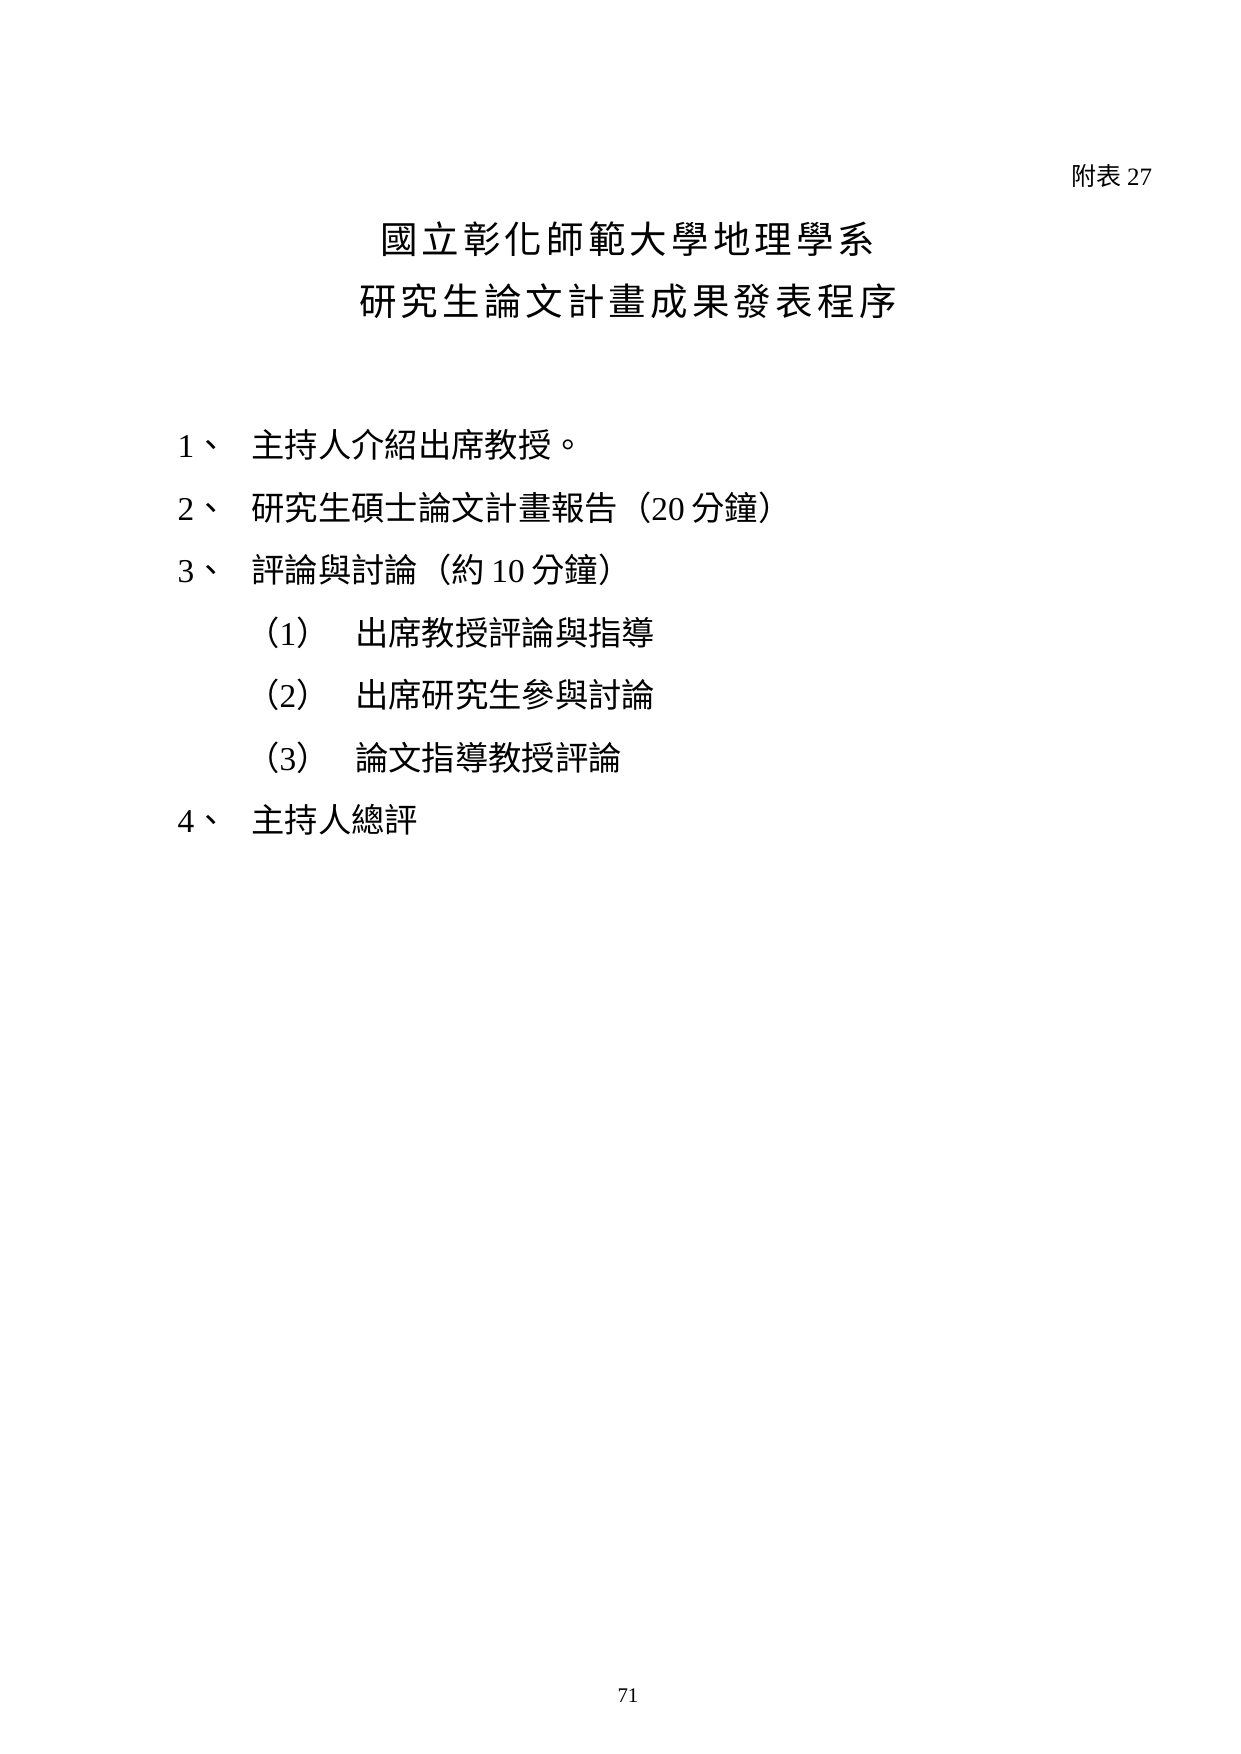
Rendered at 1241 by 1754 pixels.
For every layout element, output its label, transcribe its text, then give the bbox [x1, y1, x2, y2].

list 主持人總評 [177, 777, 1152, 839]
text 研究生論文計畫成果發表程序 [103, 258, 1152, 320]
list 主持人介紹出席教授。 [177, 402, 1152, 464]
list 研究生碩士論文計畫報告（20分鐘） [177, 464, 1152, 527]
list 出席研究生參與討論 [246, 652, 1152, 714]
list 評論與討論（約10分鐘） [177, 527, 1152, 589]
text 國立彰化師範大學地理學系 [103, 195, 1152, 258]
list 論文指導教授評論 [246, 714, 1152, 777]
text 附表 27 [103, 133, 1152, 195]
list 出席教授評論與指導 [246, 589, 1152, 652]
